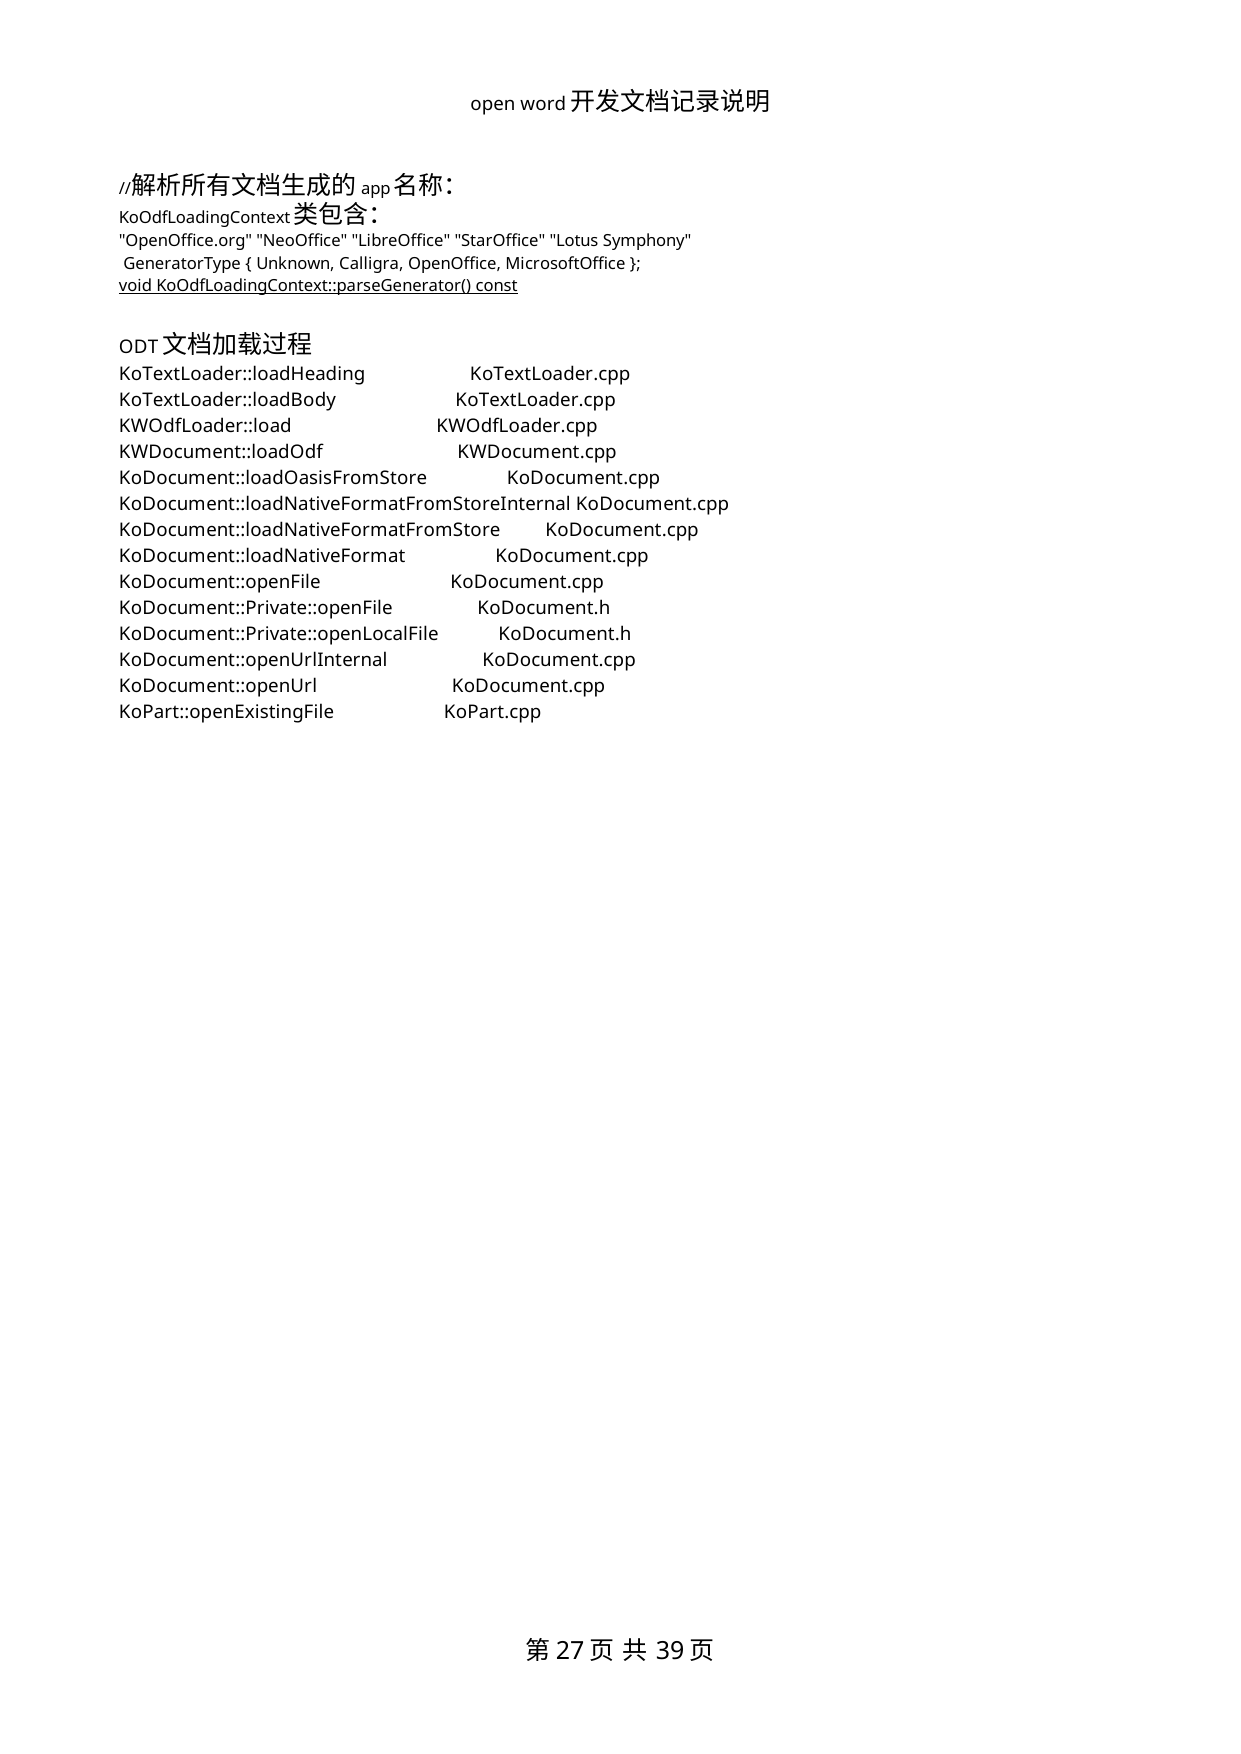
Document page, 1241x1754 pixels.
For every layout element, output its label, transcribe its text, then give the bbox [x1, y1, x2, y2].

text KoPart::openExistingFile KoPart.cpp [119, 698, 1121, 724]
text //解析所有文档生成的app名称： [119, 171, 1121, 200]
text KoDocument::Private::openFile KoDocument.h [119, 594, 1121, 620]
text KoDocument::Private::openLocalFile KoDocument.h [119, 620, 1121, 646]
text void KoOdfLoadingContext::parseGenerator() const [119, 274, 1121, 297]
text KoDocument::openFile KoDocument.cpp [119, 568, 1121, 594]
text GeneratorType { Unknown, Calligra, OpenOffice, MicrosoftOffice }; [119, 252, 1121, 274]
text KWDocument::loadOdf KWDocument.cpp [119, 438, 1121, 464]
text KoDocument::loadNativeFormatFromStoreInternal KoDocument.cpp [119, 490, 1121, 516]
text ODT文档加载过程 [119, 331, 1121, 359]
text KoDocument::openUrlInternal KoDocument.cpp [119, 646, 1121, 672]
text KoDocument::loadNativeFormat KoDocument.cpp [119, 542, 1121, 568]
text KoOdfLoadingContext类包含： [119, 200, 1121, 229]
text KoDocument::loadNativeFormatFromStore KoDocument.cpp [119, 516, 1121, 542]
text KoDocument::openUrl KoDocument.cpp [119, 672, 1121, 698]
text "OpenOffice.org" "NeoOffice" "LibreOffice" "StarOffice" "Lotus Symphony" [119, 229, 1121, 252]
text KoTextLoader::loadHeading KoTextLoader.cpp [119, 359, 1121, 386]
text KoTextLoader::loadBody KoTextLoader.cpp [119, 386, 1121, 412]
text KWOdfLoader::load KWOdfLoader.cpp [119, 412, 1121, 438]
text KoDocument::loadOasisFromStore KoDocument.cpp [119, 464, 1121, 490]
